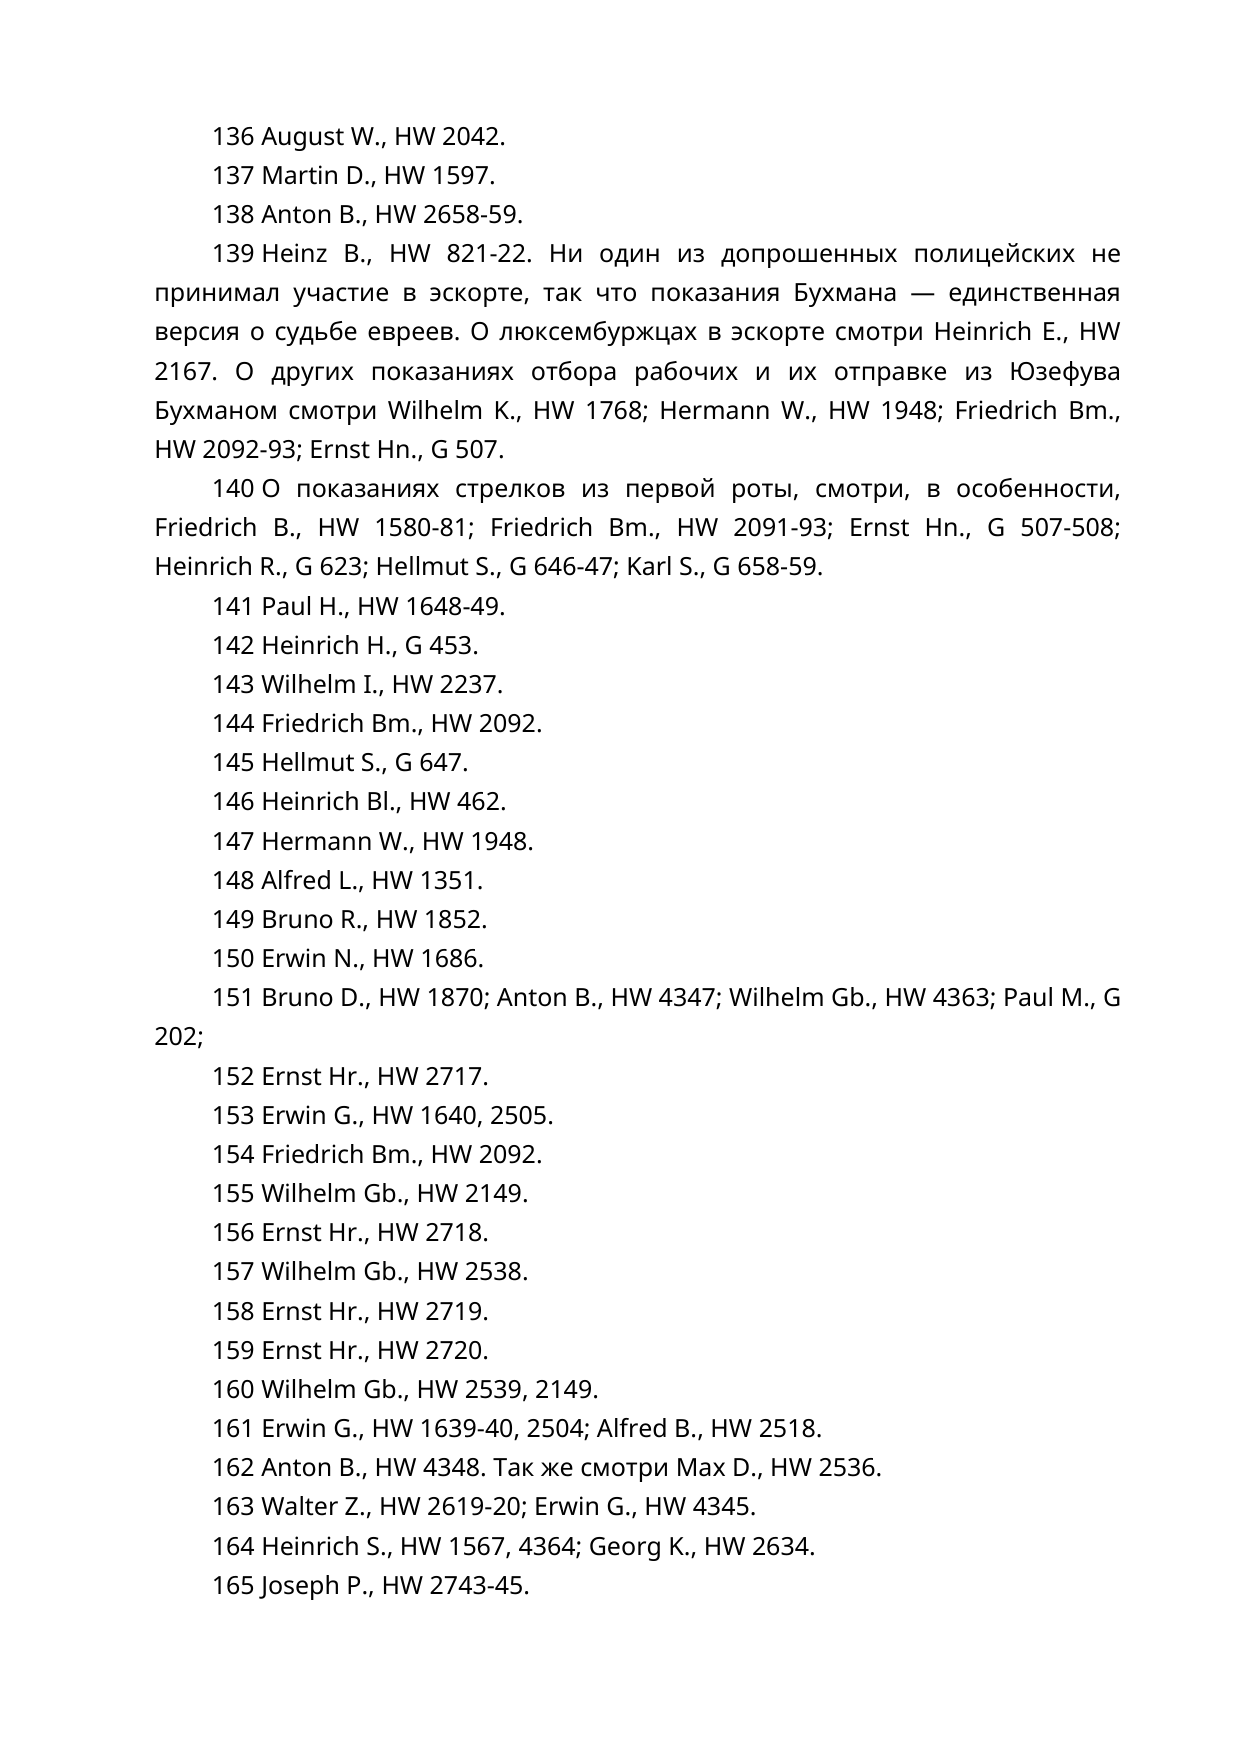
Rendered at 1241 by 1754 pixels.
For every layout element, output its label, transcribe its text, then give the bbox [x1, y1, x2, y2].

text Erwin N., HW 1686. [118, 941, 1122, 975]
text Ernst Hr., HW 2717. [118, 1058, 1122, 1092]
text О показаниях стрелков из первой роты, смотри, в особенности, Friedrich B., HW 1580-81; Friedrich Bm., HW 2091-93; Ernst Hn., G 507-508; Heinrich R., G 623; Hellmut S., G 646-47; Karl S., G 658-59. [118, 471, 1122, 583]
text Heinrich S., HW 1567, 4364; Georg K., HW 2634. [118, 1528, 1122, 1562]
text Erwin G., HW 1640, 2505. [118, 1097, 1122, 1131]
text Bruno D., HW 1870; Anton B., HW 4347; Wilhelm Gb., HW 4363; Paul M., G 202; [118, 980, 1122, 1053]
text Wilhelm Gb., HW 2149. [118, 1176, 1122, 1210]
text Ernst Hr., HW 2718. [118, 1215, 1122, 1249]
text Anton B., HW 2658-59. [118, 196, 1122, 231]
text Heinz B., HW 821-22. Ни один из допрошенных полицейских не принимал участие в эскорте, так что показания Бухмана — единственная версия о судьбе евреев. О люксембуржцах в эскорте смотри Heinrich E., HW 2167. О других показаниях отбора рабочих и их отправке из Юзефува Бухманом смотри Wilhelm K., HW 1768; Hermann W., HW 1948; Friedrich Bm., HW 2092-93; Ernst Hn., G 507. [118, 236, 1122, 466]
text Hermann W., HW 1948. [118, 823, 1122, 857]
text Martin D., HW 1597. [118, 157, 1122, 191]
text Friedrich Bm., HW 2092. [118, 706, 1122, 740]
text August W., HW 2042. [118, 118, 1122, 152]
text Heinrich H., G 453. [118, 627, 1122, 661]
text Walter Z., HW 2619-20; Erwin G., HW 4345. [118, 1489, 1122, 1523]
text Hellmut S., G 647. [118, 745, 1122, 779]
text Alfred L., HW 1351. [118, 862, 1122, 896]
text Wilhelm Gb., HW 2539, 2149. [118, 1371, 1122, 1406]
text Heinrich Bl., HW 462. [118, 784, 1122, 818]
text Joseph P., HW 2743-45. [118, 1567, 1122, 1601]
text Friedrich Bm., HW 2092. [118, 1136, 1122, 1171]
text Ernst Hr., HW 2719. [118, 1293, 1122, 1327]
text Erwin G., HW 1639-40, 2504; Alfred B., HW 2518. [118, 1411, 1122, 1445]
text Wilhelm I., HW 2237. [118, 666, 1122, 701]
text Paul H., HW 1648-49. [118, 588, 1122, 622]
text Ernst Hr., HW 2720. [118, 1332, 1122, 1366]
text Wilhelm Gb., HW 2538. [118, 1254, 1122, 1288]
text Bruno R., HW 1852. [118, 901, 1122, 936]
text Anton B., HW 4348. Так же смотри Max D., HW 2536. [118, 1450, 1122, 1484]
